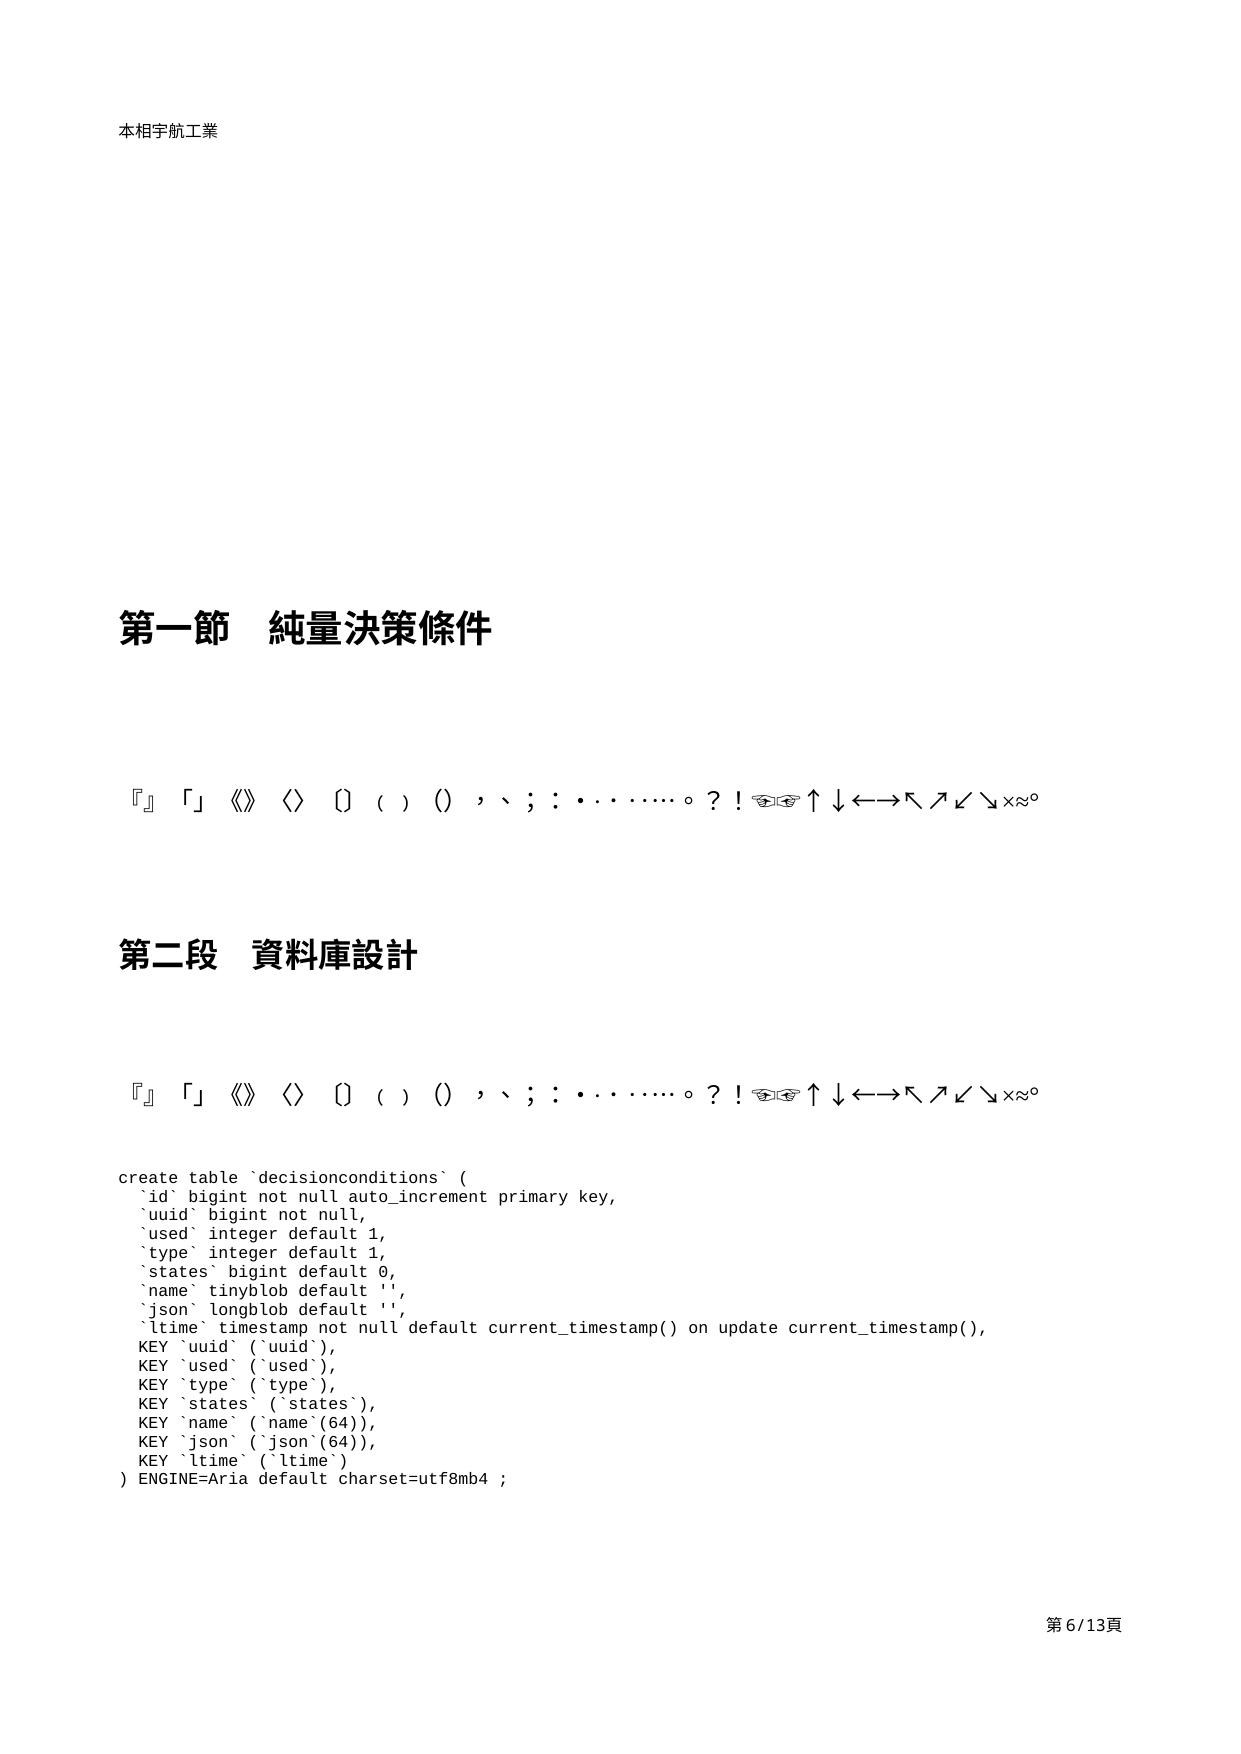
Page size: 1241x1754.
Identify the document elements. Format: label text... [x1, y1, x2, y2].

text 『』「」《》〈〉〔〕﹙﹚（），、；：‧·．‥…。？！☜☞↑↓←→↖↗↙↘×≈° [118, 1076, 1122, 1112]
text KEY `states` (`states`), [118, 1396, 1122, 1414]
text `name` tinyblob default '', [118, 1282, 1122, 1301]
text 『』「」《》〈〉〔〕﹙﹚（），、；：‧·．‥…。？！☜☞↑↓←→↖↗↙↘×≈° [118, 781, 1122, 817]
text KEY `name` (`name`(64)), [118, 1414, 1122, 1433]
text `id` bigint not null auto_increment primary key, [118, 1188, 1122, 1207]
text `type` integer default 1, [118, 1245, 1122, 1263]
text `json` longblob default '', [118, 1301, 1122, 1320]
text `uuid` bigint not null, [118, 1207, 1122, 1226]
text `ltime` timestamp not null default current_timestamp() on update current_timestamp(), [118, 1320, 1122, 1339]
text ) ENGINE=Aria default charset=utf8mb4 ; [118, 1471, 1122, 1490]
subtitle 第一節 純量決策條件 [118, 599, 1122, 653]
text KEY `uuid` (`uuid`), [118, 1339, 1122, 1358]
text `states` bigint default 0, [118, 1263, 1122, 1282]
subtitle 第二段 資料庫設計 [118, 928, 1122, 977]
text KEY `used` (`used`), [118, 1358, 1122, 1377]
text `used` integer default 1, [118, 1226, 1122, 1245]
text KEY `json` (`json`(64)), [118, 1433, 1122, 1452]
text create table `decisionconditions` ( [118, 1169, 1122, 1188]
text KEY `ltime` (`ltime`) [118, 1452, 1122, 1471]
text KEY `type` (`type`), [118, 1377, 1122, 1396]
